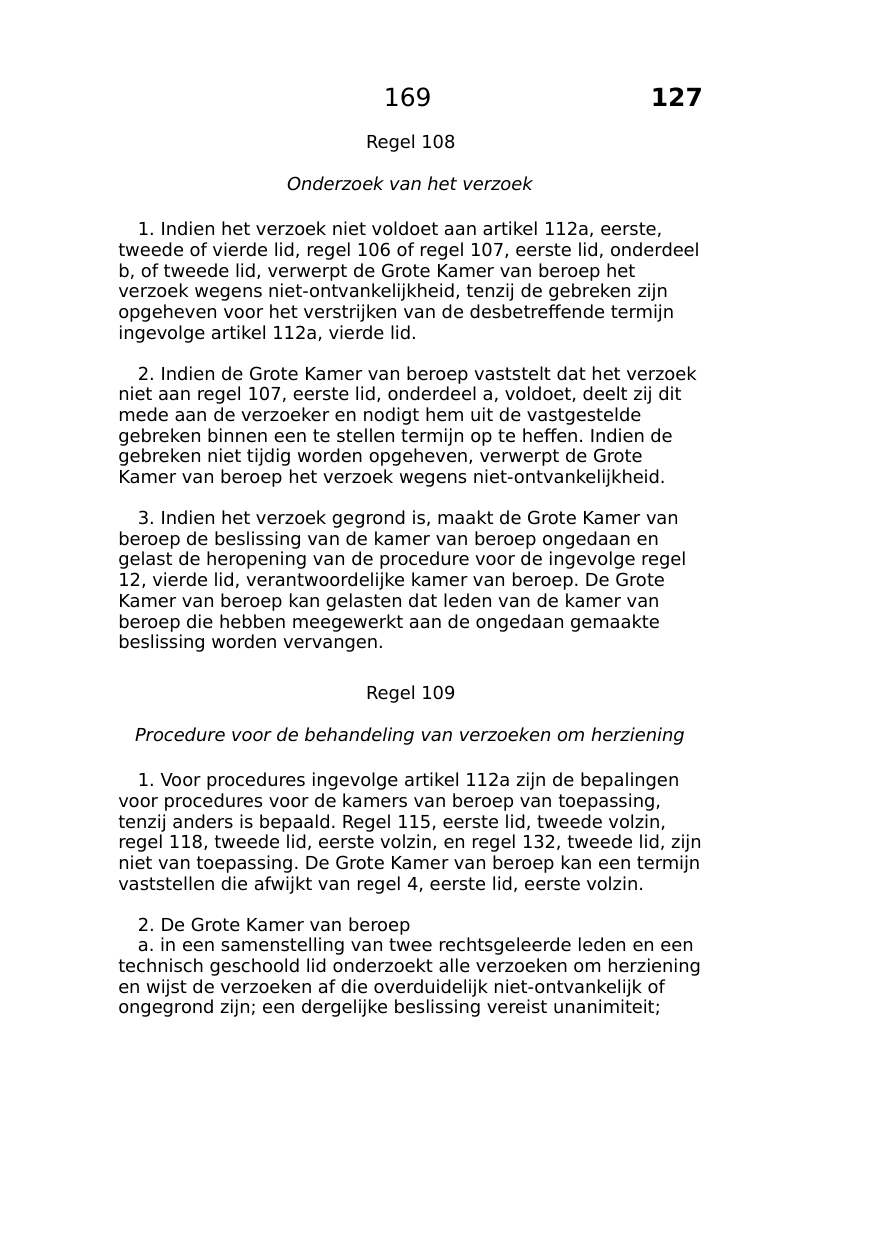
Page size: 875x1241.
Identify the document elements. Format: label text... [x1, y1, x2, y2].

text 2. Indien de Grote Kamer van beroep vaststelt dat het verzoek niet aan regel 107, eerste lid, onderdeel a, voldoet, deelt zij dit mede aan de verzoeker en nodigt hem uit de vastgestelde gebreken binnen een te stellen termijn op te heffen. Indien de gebreken niet tijdig worden opgeheven, verwerpt de Grote Kamer van beroep het verzoek wegens niet-ontvankelijkheid. [118, 363, 703, 488]
text 3. Indien het verzoek gegrond is, maakt de Grote Kamer van beroep de beslissing van de kamer van beroep ongedaan en gelast de heropening van de procedure voor de ingevolge regel 12, vierde lid, verantwoordelijke kamer van beroep. De Grote Kamer van beroep kan gelasten dat leden van de kamer van beroep die hebben meegewerkt aan de ongedaan gemaakte beslissing worden vervangen. [118, 508, 703, 653]
text 1. Voor procedures ingevolge artikel 112a zijn de bepalingen voor procedures voor de kamers van beroep van toepassing, tenzij anders is bepaald. Regel 115, eerste lid, tweede volzin, regel 118, tweede lid, eerste volzin, en regel 132, tweede lid, zijn niet van toepassing. De Grote Kamer van beroep kan een termijn vaststellen die afwijkt van regel 4, eerste lid, eerste volzin. [118, 770, 703, 894]
subtitle Regel 109 Procedure voor de behandeling van verzoeken om herziening [118, 683, 703, 745]
text a. in een samenstelling van twee rechtsgeleerde leden en een technisch geschoold lid onderzoekt alle verzoeken om herziening en wijst de verzoeken af die overduidelijk niet-ontvankelijk of ongegrond zijn; een dergelijke beslissing vereist unanimiteit; [118, 935, 703, 1018]
subtitle Regel 108 Onderzoek van het verzoek [118, 132, 703, 194]
text 2. De Grote Kamer van beroep [118, 914, 703, 935]
text 1. Indien het verzoek niet voldoet aan artikel 112a, eerste, tweede of vierde lid, regel 106 of regel 107, eerste lid, onderdeel b, of tweede lid, verwerpt de Grote Kamer van beroep het verzoek wegens niet-ontvankelijkheid, tenzij de gebreken zijn opgeheven voor het verstrijken van de desbetreffende termijn ingevolge artikel 112a, vierde lid. [118, 219, 703, 343]
